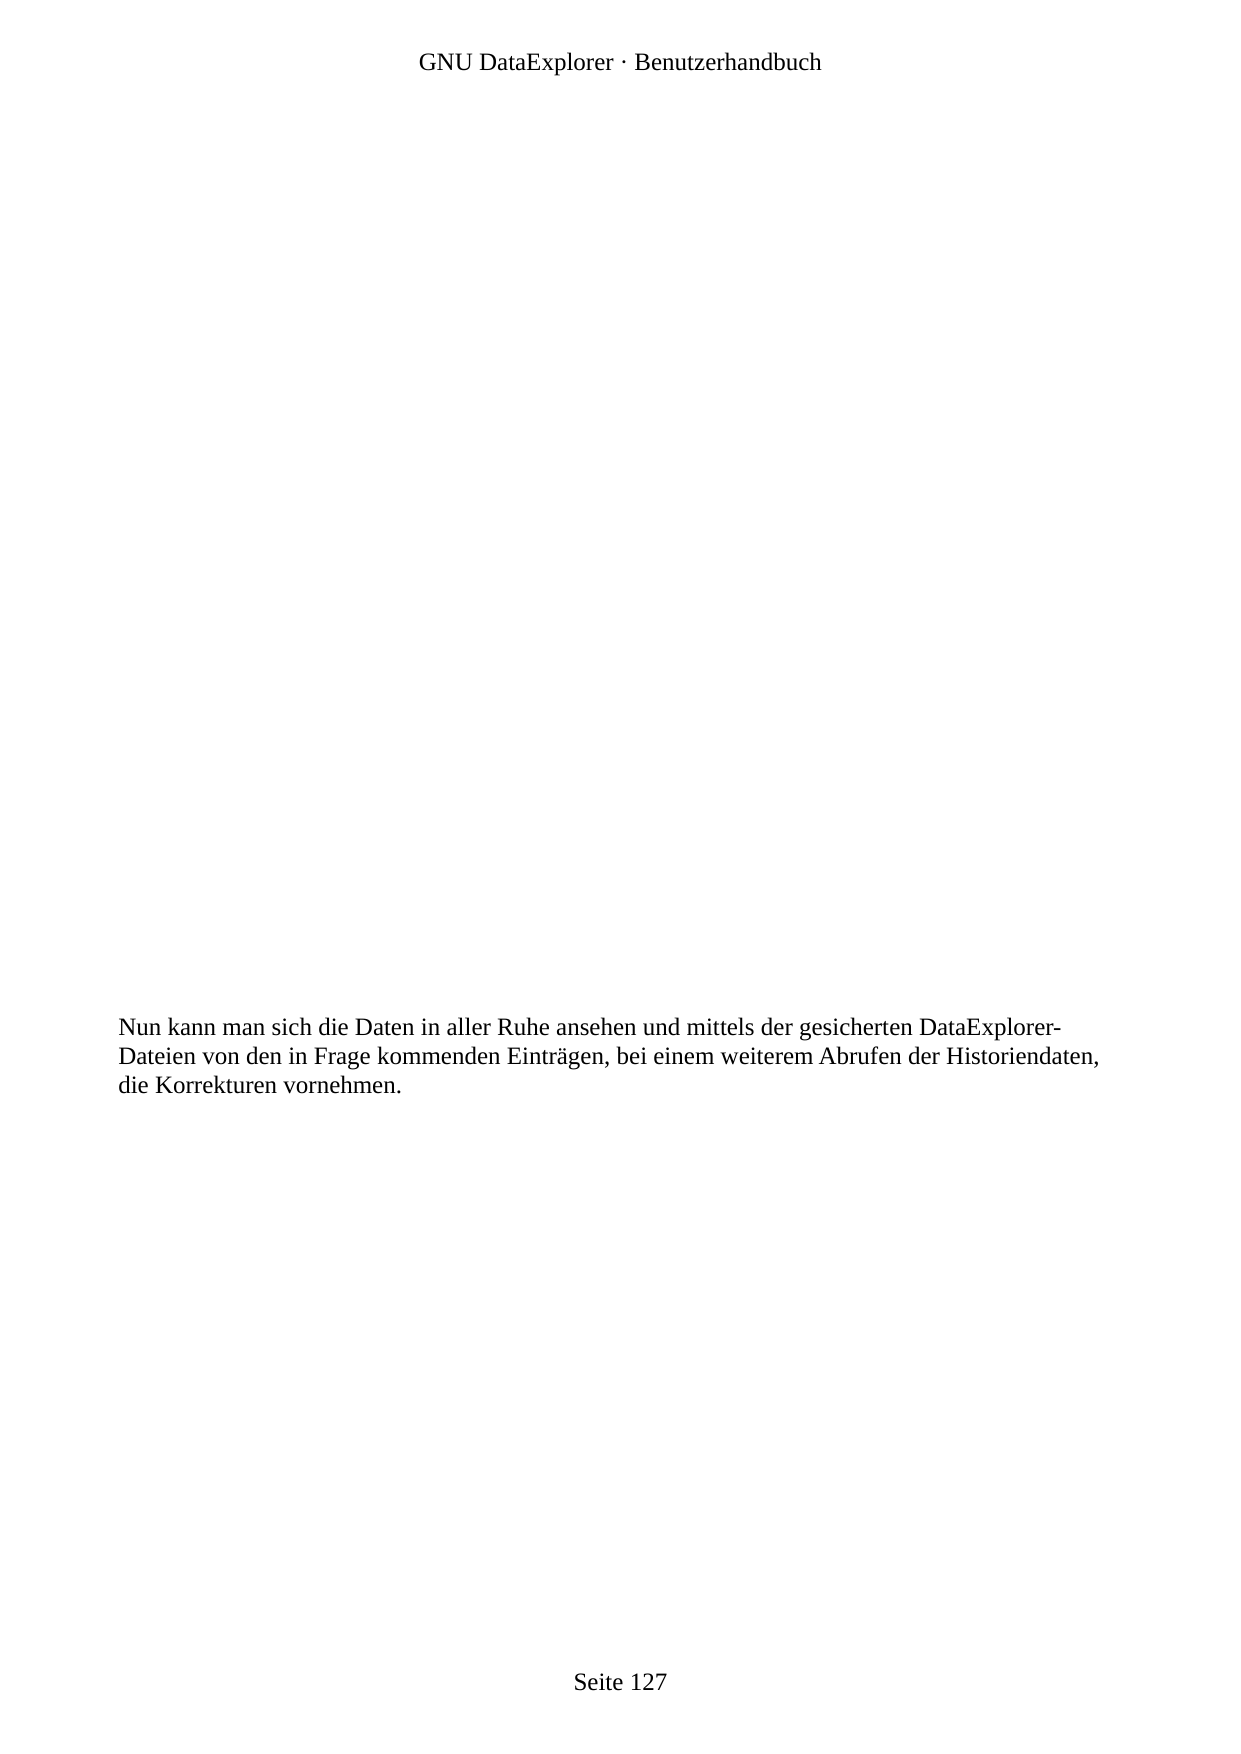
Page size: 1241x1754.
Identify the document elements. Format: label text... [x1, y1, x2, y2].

text Nun kann man sich die Daten in aller Ruhe ansehen und mittels der gesicherten DataExplorer-Dateien von den in Frage kommenden Einträgen, bei einem weiterem Abrufen der Historiendaten, die Korrekturen vornehmen. [118, 1012, 1122, 1098]
